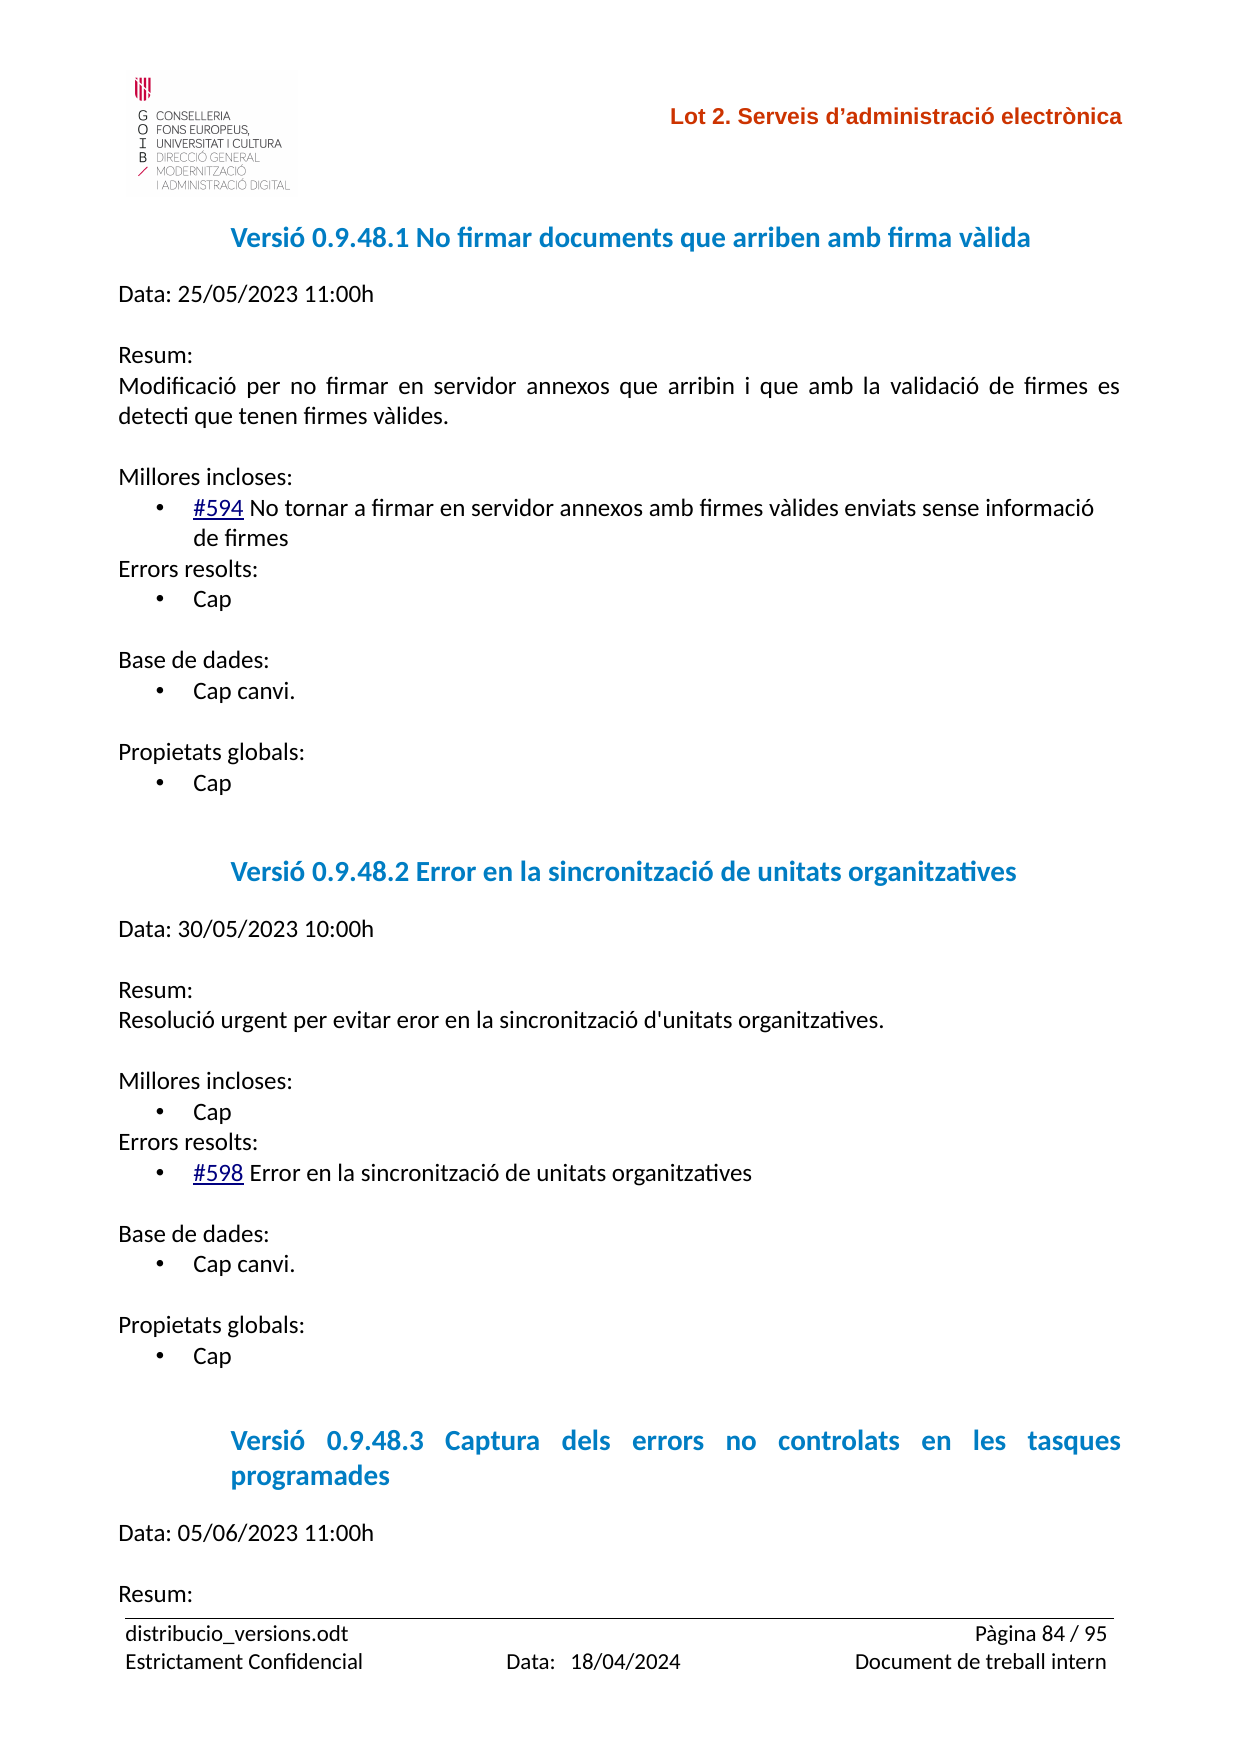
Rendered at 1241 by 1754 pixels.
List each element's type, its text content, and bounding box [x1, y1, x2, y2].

text Base de dades: [118, 645, 1122, 675]
text Resum: [118, 974, 1122, 1004]
list Cap [156, 1096, 1122, 1126]
list #594 No tornar a firmar en servidor annexos amb firmes vàlides enviats sense informació de firmes [156, 492, 1122, 553]
text Data: 30/05/2023 10:00h [118, 913, 1122, 943]
text Data: 25/05/2023 11:00h [118, 278, 1122, 309]
text Millores incloses: [118, 1065, 1122, 1096]
list #598 Error en la sincronització de unitats organitzatives [156, 1157, 1122, 1187]
text Modificació per no firmar en servidor annexos que arribin i que amb la validació de firmes es detecti que tenen firmes vàlides. [118, 370, 1122, 431]
text Base de dades: [118, 1218, 1122, 1248]
subtitle Versió 0.9.48.3 Captura dels errors no controlats en les tasques programades [153, 1422, 1122, 1493]
picture [126, 70, 299, 197]
subtitle Versió 0.9.48.1 No firmar documents que arriben amb firma vàlida [153, 219, 1122, 255]
list Cap [156, 767, 1122, 797]
text Propietats globals: [118, 1309, 1122, 1340]
text Resum: [118, 339, 1122, 370]
text Errors resolts: [118, 553, 1122, 584]
list Cap canvi. [156, 675, 1122, 706]
subtitle Versió 0.9.48.2 Error en la sincronització de unitats organitzatives [153, 853, 1122, 889]
text Millores incloses: [118, 462, 1122, 492]
text Data: 05/06/2023 11:00h [118, 1517, 1122, 1547]
list Cap [156, 584, 1122, 614]
text Propietats globals: [118, 736, 1122, 767]
list Cap canvi. [156, 1248, 1122, 1279]
text Resolució urgent per evitar eror en la sincronització d'unitats organitzatives. [118, 1004, 1122, 1035]
text Resum: [118, 1578, 1122, 1608]
text Errors resolts: [118, 1126, 1122, 1157]
list Cap [156, 1340, 1122, 1371]
